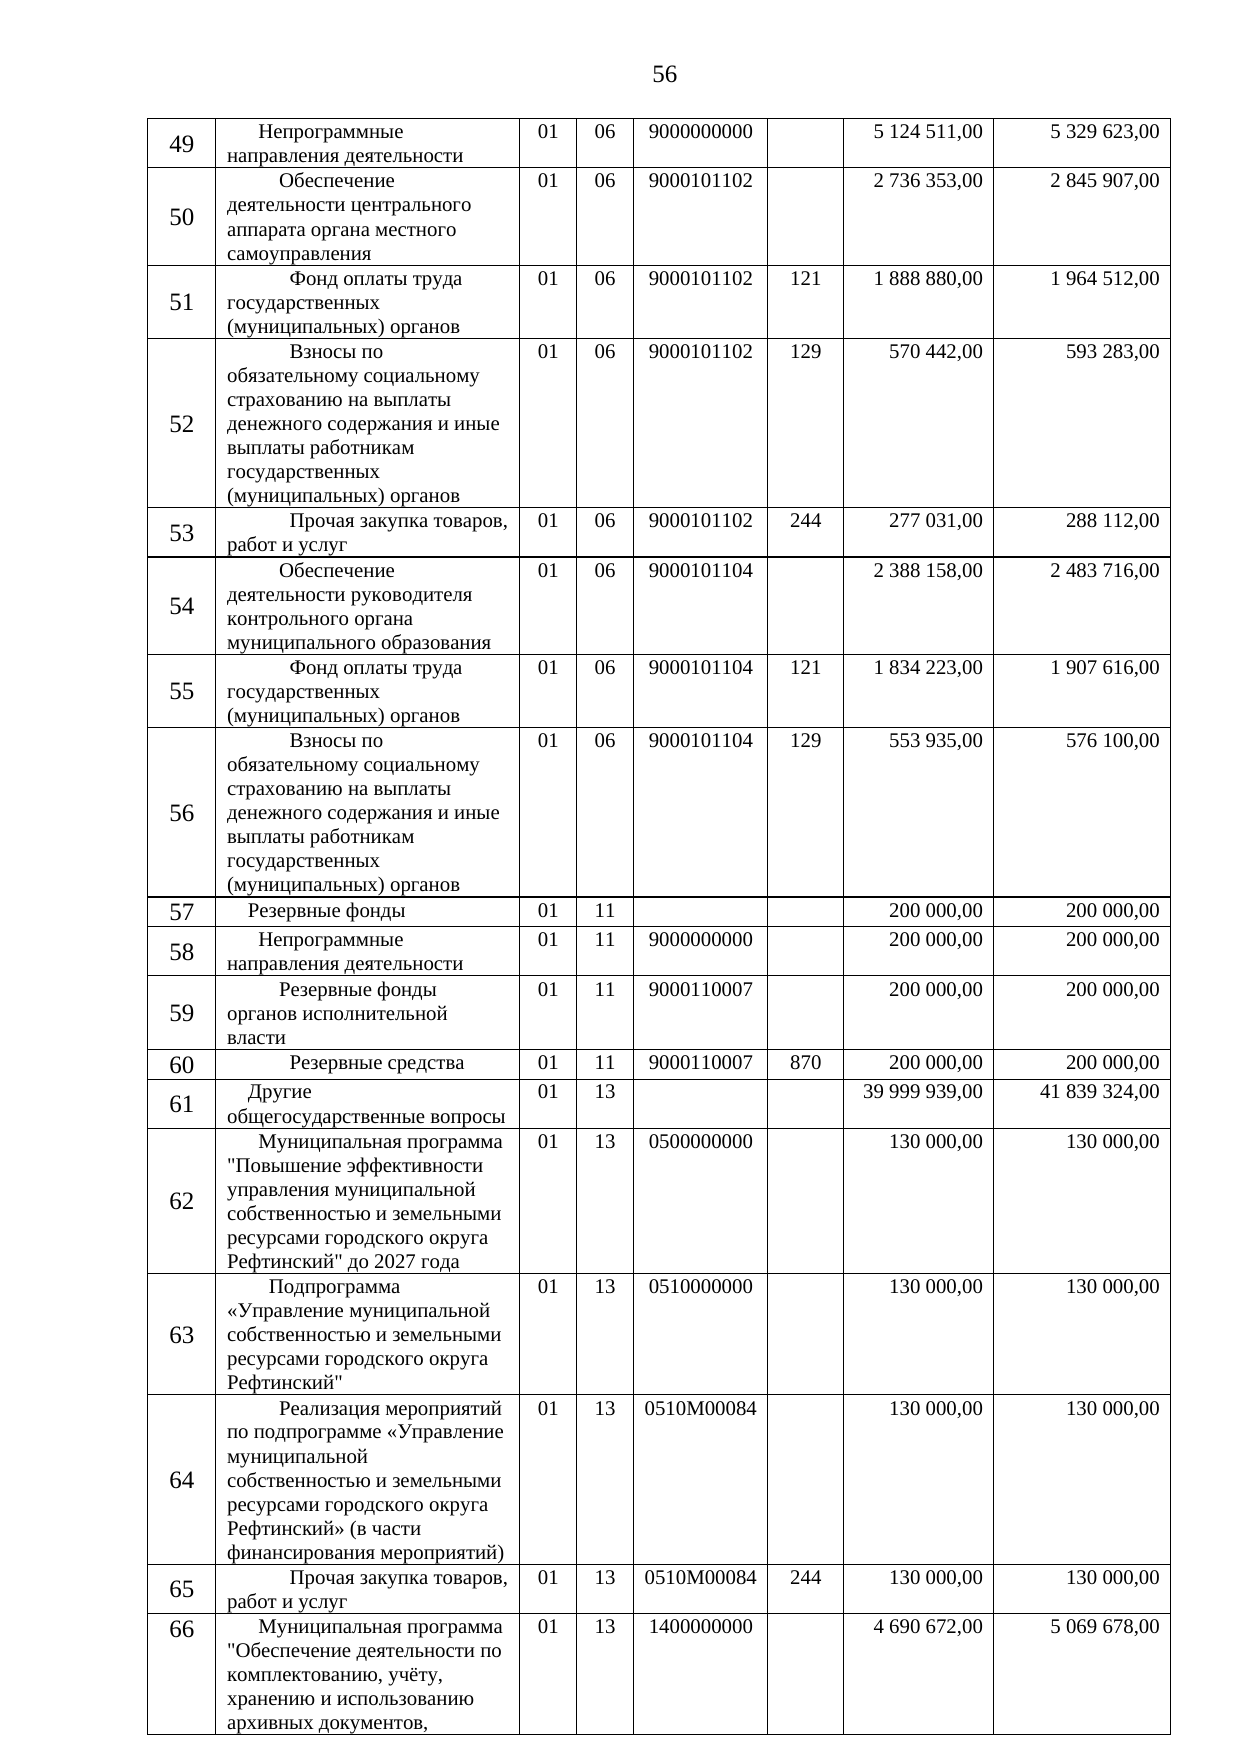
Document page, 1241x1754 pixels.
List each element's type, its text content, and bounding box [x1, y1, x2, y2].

table_cell 9000101104 [634, 558, 767, 654]
table_cell 570 442,00 [844, 339, 993, 507]
table_cell Муниципальная программа "Обеспечение деятельности по комплектованию, учёту, хранению и использованию архивных документов, [216, 1614, 519, 1734]
table_cell 5 329 623,00 [994, 119, 1170, 167]
table_cell 553 935,00 [844, 728, 993, 896]
table_cell 13 [577, 1565, 633, 1613]
table_cell 13 [577, 1395, 633, 1564]
table_cell 288 112,00 [994, 508, 1170, 556]
table_cell 1 834 223,00 [844, 655, 993, 727]
table_cell 06 [577, 558, 633, 654]
table_cell 121 [768, 266, 843, 338]
table_cell 200 000,00 [844, 976, 993, 1049]
table_cell 62 [148, 1129, 215, 1273]
table_cell 9000000000 [634, 119, 767, 167]
table_cell 2 845 907,00 [994, 168, 1170, 264]
table_cell [768, 168, 843, 264]
table_cell 9000000000 [634, 927, 767, 975]
table_cell 06 [577, 168, 633, 264]
table_cell 9000101102 [634, 508, 767, 556]
table_cell 130 000,00 [844, 1129, 993, 1273]
table_cell 49 [148, 119, 215, 167]
table_cell 200 000,00 [844, 898, 993, 926]
table_cell 593 283,00 [994, 339, 1170, 507]
table_cell Непрограммные направления деятельности [216, 927, 519, 975]
table_cell 56 [148, 728, 215, 896]
table_cell Непрограммные направления деятельности [216, 119, 519, 167]
table_cell 11 [577, 898, 633, 926]
table_cell 01 [520, 1565, 576, 1613]
table_cell Резервные фонды [216, 898, 519, 926]
table_cell 13 [577, 1614, 633, 1734]
table_cell 130 000,00 [994, 1395, 1170, 1564]
table_cell 01 [520, 1050, 576, 1078]
table_cell 01 [520, 655, 576, 727]
table_cell [768, 1395, 843, 1564]
table_cell Муниципальная программа "Повышение эффективности управления муниципальной собственностью и земельными ресурсами городского округа Рефтинский" до 2027 года [216, 1129, 519, 1273]
table_cell [634, 1080, 767, 1128]
table_cell 41 839 324,00 [994, 1080, 1170, 1128]
table_cell 9000101102 [634, 266, 767, 338]
table_cell [768, 976, 843, 1049]
table_cell Резервные фонды органов исполнительной власти [216, 976, 519, 1049]
table_cell 130 000,00 [844, 1565, 993, 1613]
table_cell 64 [148, 1395, 215, 1564]
table_cell 244 [768, 1565, 843, 1613]
table_cell 0510М00084 [634, 1565, 767, 1613]
table_cell 0510000000 [634, 1274, 767, 1394]
table_cell 9000101102 [634, 168, 767, 264]
table_cell 200 000,00 [844, 927, 993, 975]
table_cell 66 [148, 1614, 215, 1734]
table_cell 01 [520, 1395, 576, 1564]
table_cell 9000101102 [634, 339, 767, 507]
table_cell [768, 1129, 843, 1273]
table_cell 55 [148, 655, 215, 727]
table_cell 1400000000 [634, 1614, 767, 1734]
table_cell 52 [148, 339, 215, 507]
table_cell 01 [520, 558, 576, 654]
table_cell 130 000,00 [994, 1129, 1170, 1273]
table_cell 130 000,00 [994, 1565, 1170, 1613]
table_cell 63 [148, 1274, 215, 1394]
table_cell 06 [577, 655, 633, 727]
table_cell 9000110007 [634, 1050, 767, 1078]
table_cell 1 907 616,00 [994, 655, 1170, 727]
table_cell 51 [148, 266, 215, 338]
table_cell Подпрограмма «Управление муниципальной собственностью и земельными ресурсами городского округа Рефтинский" [216, 1274, 519, 1394]
table_cell 4 690 672,00 [844, 1614, 993, 1734]
table_cell Реализация мероприятий по подпрограмме «Управление муниципальной собственностью и земельными ресурсами городского округа Рефтинский» (в части финансирования мероприятий) [216, 1395, 519, 1564]
table_cell 01 [520, 266, 576, 338]
table_cell 200 000,00 [844, 1050, 993, 1078]
table_cell 13 [577, 1274, 633, 1394]
table_cell 9000101104 [634, 655, 767, 727]
table_cell [768, 927, 843, 975]
table_cell 01 [520, 976, 576, 1049]
table_cell 59 [148, 976, 215, 1049]
table_cell 06 [577, 339, 633, 507]
table_cell 01 [520, 898, 576, 926]
table_cell 53 [148, 508, 215, 556]
table_cell 129 [768, 728, 843, 896]
table_cell 870 [768, 1050, 843, 1078]
table_cell 06 [577, 508, 633, 556]
table_cell 58 [148, 927, 215, 975]
table_cell 57 [148, 898, 215, 926]
table_cell 2 388 158,00 [844, 558, 993, 654]
table_cell 13 [577, 1080, 633, 1128]
table_cell 200 000,00 [994, 927, 1170, 975]
table_cell 121 [768, 655, 843, 727]
table_cell 61 [148, 1080, 215, 1128]
table_cell Фонд оплаты труда государственных (муниципальных) органов [216, 266, 519, 338]
table_cell 01 [520, 1614, 576, 1734]
table_cell 01 [520, 168, 576, 264]
table_cell [634, 898, 767, 926]
table_cell Взносы по обязательному социальному страхованию на выплаты денежного содержания и иные выплаты работникам государственных (муниципальных) органов [216, 339, 519, 507]
table_cell Резервные средства [216, 1050, 519, 1078]
table_cell Прочая закупка товаров, работ и услуг [216, 1565, 519, 1613]
table_cell 2 483 716,00 [994, 558, 1170, 654]
table_cell 130 000,00 [844, 1395, 993, 1564]
table_cell 01 [520, 508, 576, 556]
table_cell 50 [148, 168, 215, 264]
table_cell 01 [520, 1274, 576, 1394]
table_cell 277 031,00 [844, 508, 993, 556]
table_cell 11 [577, 927, 633, 975]
table_cell 01 [520, 1129, 576, 1273]
table_cell 01 [520, 728, 576, 896]
table_cell [768, 898, 843, 926]
table_cell Прочая закупка товаров, работ и услуг [216, 508, 519, 556]
table_cell 01 [520, 339, 576, 507]
table_cell 200 000,00 [994, 976, 1170, 1049]
table_cell Фонд оплаты труда государственных (муниципальных) органов [216, 655, 519, 727]
table_cell 1 888 880,00 [844, 266, 993, 338]
table_cell Другие общегосударственные вопросы [216, 1080, 519, 1128]
table_cell 54 [148, 558, 215, 654]
table_cell [768, 1274, 843, 1394]
table_cell 01 [520, 119, 576, 167]
table_cell [768, 558, 843, 654]
table_cell 576 100,00 [994, 728, 1170, 896]
table_cell 130 000,00 [994, 1274, 1170, 1394]
table_cell 1 964 512,00 [994, 266, 1170, 338]
table_cell [768, 119, 843, 167]
table_cell Обеспечение деятельности руководителя контрольного органа муниципального образования [216, 558, 519, 654]
table_cell 0510М00084 [634, 1395, 767, 1564]
table_cell 60 [148, 1050, 215, 1078]
table_cell 129 [768, 339, 843, 507]
table_cell 06 [577, 728, 633, 896]
table_cell 11 [577, 976, 633, 1049]
table_cell 11 [577, 1050, 633, 1078]
table_cell 06 [577, 266, 633, 338]
table_cell 65 [148, 1565, 215, 1613]
table_cell 01 [520, 1080, 576, 1128]
table_cell [768, 1614, 843, 1734]
table_cell 200 000,00 [994, 898, 1170, 926]
table_cell 5 124 511,00 [844, 119, 993, 167]
table_cell 06 [577, 119, 633, 167]
table_cell 200 000,00 [994, 1050, 1170, 1078]
table_cell 9000110007 [634, 976, 767, 1049]
table_cell 39 999 939,00 [844, 1080, 993, 1128]
table_cell 9000101104 [634, 728, 767, 896]
table_cell 0500000000 [634, 1129, 767, 1273]
table_cell Взносы по обязательному социальному страхованию на выплаты денежного содержания и иные выплаты работникам государственных (муниципальных) органов [216, 728, 519, 896]
table_cell 244 [768, 508, 843, 556]
table_cell Обеспечение деятельности центрального аппарата органа местного самоуправления [216, 168, 519, 264]
table_cell 2 736 353,00 [844, 168, 993, 264]
table_cell 130 000,00 [844, 1274, 993, 1394]
table_cell [768, 1080, 843, 1128]
table_cell 5 069 678,00 [994, 1614, 1170, 1734]
table_cell 13 [577, 1129, 633, 1273]
table_cell 01 [520, 927, 576, 975]
